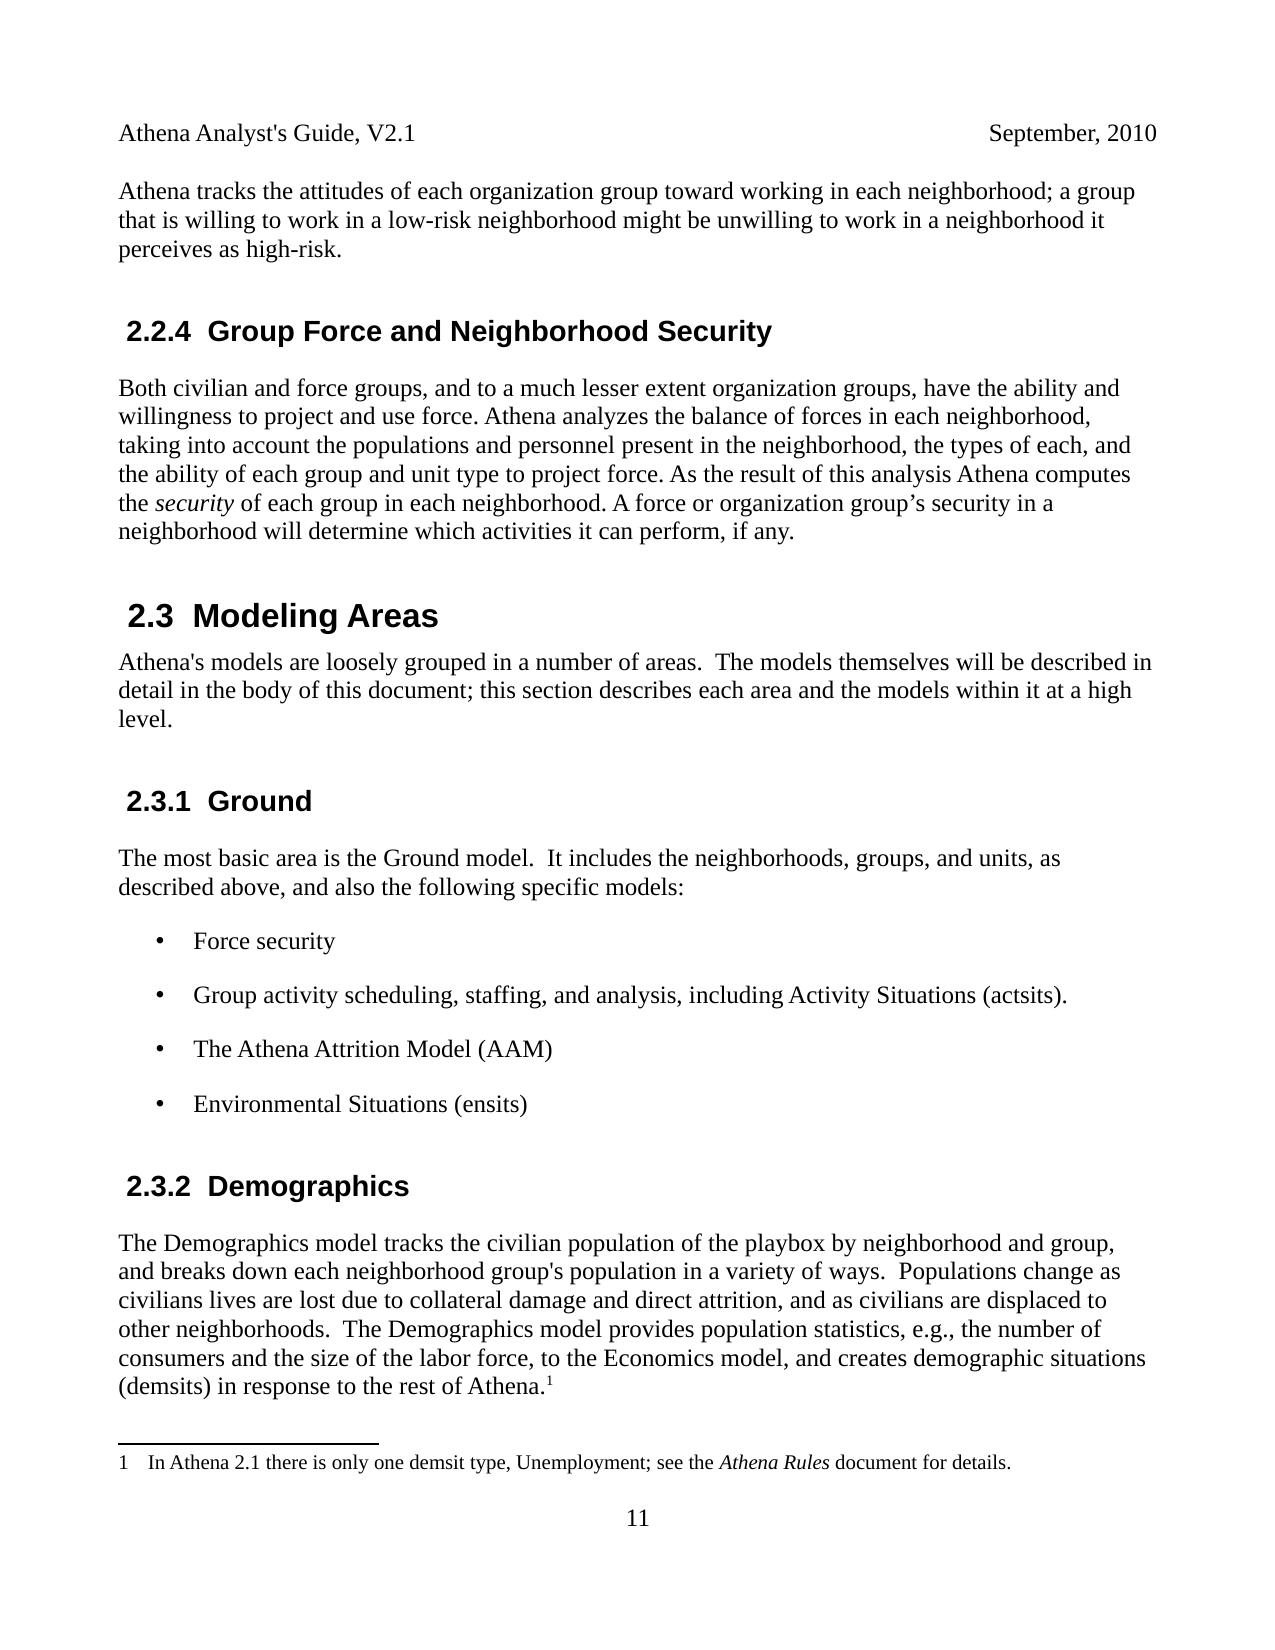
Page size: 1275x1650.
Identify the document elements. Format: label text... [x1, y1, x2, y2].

text Athena tracks the attitudes of each organization group toward working in each neighborhood; a group that is willing to work in a low-risk neighborhood might be unwilling to work in a neighborhood it perceives as high-risk. [118, 176, 1157, 263]
text Athena's models are loosely grouped in a number of areas. The models themselves will be described in detail in the body of this document; this section describes each area and the models within it at a high level. [118, 647, 1157, 733]
text In Athena 2.1 there is only one demsit type, Unemployment; see the Athena Rules document for details. [118, 1449, 1157, 1474]
list Group activity scheduling, staffing, and analysis, including Activity Situations (actsits). [156, 980, 1157, 1009]
list Force security [156, 926, 1157, 955]
subtitle Demographics [118, 1169, 1157, 1202]
text The Demographics model tracks the civilian population of the playbox by neighborhood and group, and breaks down each neighborhood group's population in a variety of ways. Populations change as civilians lives are lost due to collateral damage and direct attrition, and as civilians are displaced to other neighborhoods. The Demographics model provides population statistics, e.g., the number of consumers and the size of the labor force, to the Economics model, and creates demographic situations (demsits) in response to the rest of Athena. [118, 1228, 1157, 1400]
subtitle Group Force and Neighborhood Security [118, 314, 1157, 347]
list Environmental Situations (ensits) [156, 1089, 1157, 1118]
list The Athena Attrition Model (AAM) [156, 1034, 1157, 1063]
text Both civilian and force groups, and to a much lesser extent organization groups, have the ability and willingness to project and use force. Athena analyzes the balance of forces in each neighborhood, taking into account the populations and personnel present in the neighborhood, the types of each, and the ability of each group and unit type to project force. As the result of this analysis Athena computes the security of each group in each neighborhood. A force or organization group’s security in a neighborhood will determine which activities it can perform, if any. [118, 373, 1157, 545]
text The most basic area is the Ground model. It includes the neighborhoods, groups, and units, as described above, and also the following specific models: [118, 843, 1157, 901]
subtitle Modeling Areas [118, 596, 1157, 634]
subtitle Ground [118, 784, 1157, 817]
